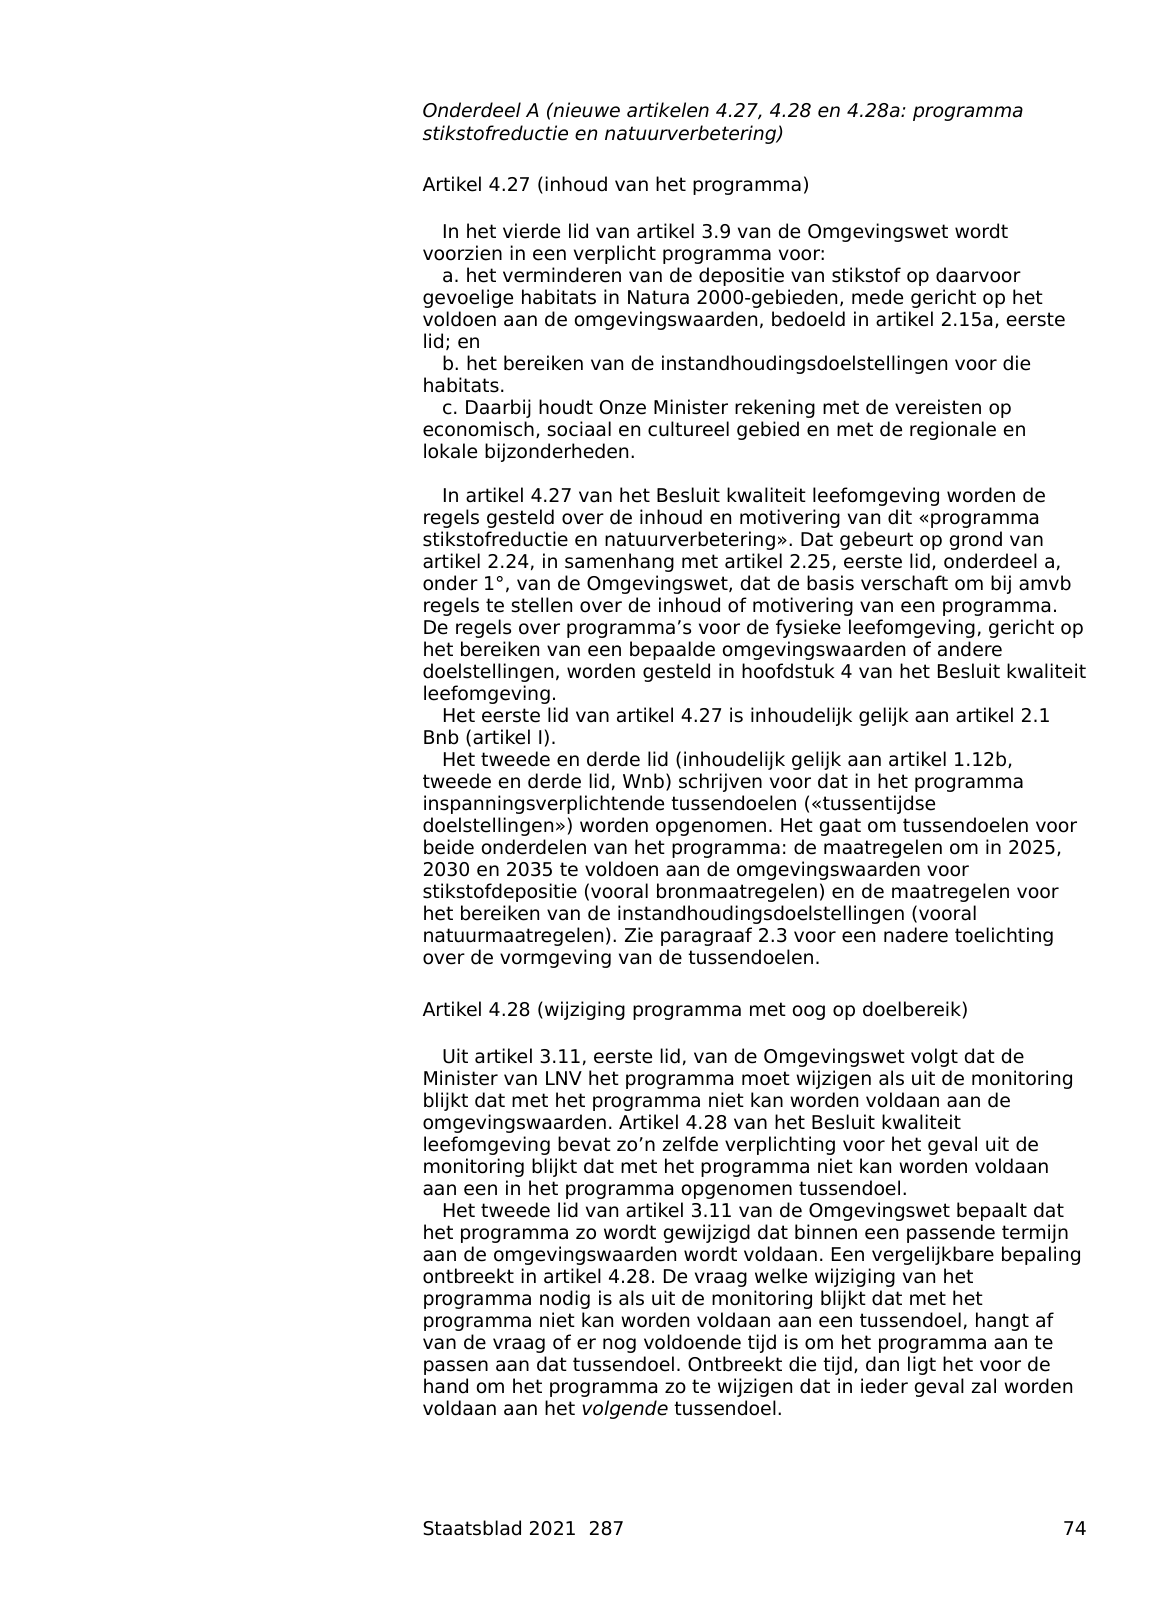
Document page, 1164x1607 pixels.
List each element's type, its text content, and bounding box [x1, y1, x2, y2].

text c. Daarbij houdt Onze Minister rekening met de vereisten op economisch, sociaal en cultureel gebied en met de regionale en lokale bijzonderheden. [422, 397, 1087, 463]
text In artikel 4.27 van het Besluit kwaliteit leefomgeving worden de regels gesteld over de inhoud en motivering van dit «programma stikstofreductie en natuurverbetering». Dat gebeurt op grond van artikel 2.24, in samenhang met artikel 2.25, eerste lid, onderdeel a, onder 1°, van de Omgevingswet, dat de basis verschaft om bij amvb regels te stellen over de inhoud of motivering van een programma. De regels over programma’s voor de fysieke leefomgeving, gericht op het bereiken van een bepaalde omgevingswaarden of andere doelstellingen, worden gesteld in hoofdstuk 4 van het Besluit kwaliteit leefomgeving. [422, 485, 1087, 705]
text In het vierde lid van artikel 3.9 van de Omgevingswet wordt voorzien in een verplicht programma voor: [422, 221, 1087, 265]
subtitle Onderdeel A (nieuwe artikelen 4.27, 4.28 en 4.28a: programma stikstofreductie en natuurverbetering) [422, 100, 1087, 144]
text Het tweede en derde lid (inhoudelijk gelijk aan artikel 1.12b, tweede en derde lid, Wnb) schrijven voor dat in het programma inspanningsverplichtende tussendoelen («tussentijdse doelstellingen») worden opgenomen. Het gaat om tussendoelen voor beide onderdelen van het programma: de maatregelen om in 2025, 2030 en 2035 te voldoen aan de omgevingswaarden voor stikstofdepositie (vooral bronmaatregelen) en de maatregelen voor het bereiken van de instandhoudingsdoelstellingen (vooral natuurmaatregelen). Zie paragraaf 2.3 voor een nadere toelichting over de vormgeving van de tussendoelen. [422, 749, 1087, 969]
subtitle Artikel 4.28 (wijziging programma met oog op doelbereik) [422, 999, 1087, 1021]
text b. het bereiken van de instandhoudingsdoelstellingen voor die habitats. [422, 353, 1087, 397]
subtitle Artikel 4.27 (inhoud van het programma) [422, 174, 1087, 196]
text Uit artikel 3.11, eerste lid, van de Omgevingswet volgt dat de Minister van LNV het programma moet wijzigen als uit de monitoring blijkt dat met het programma niet kan worden voldaan aan de omgevingswaarden. Artikel 4.28 van het Besluit kwaliteit leefomgeving bevat zo’n zelfde verplichting voor het geval uit de monitoring blijkt dat met het programma niet kan worden voldaan aan een in het programma opgenomen tussendoel. [422, 1046, 1087, 1200]
text Het tweede lid van artikel 3.11 van de Omgevingswet bepaalt dat het programma zo wordt gewijzigd dat binnen een passende termijn aan de omgevingswaarden wordt voldaan. Een vergelijkbare bepaling ontbreekt in artikel 4.28. De vraag welke wijziging van het programma nodig is als uit de monitoring blijkt dat met het programma niet kan worden voldaan aan een tussendoel, hangt af van de vraag of er nog voldoende tijd is om het programma aan te passen aan dat tussendoel. Ontbreekt die tijd, dan ligt het voor de hand om het programma zo te wijzigen dat in ieder geval zal worden voldaan aan het volgende tussendoel. [422, 1200, 1087, 1419]
text a. het verminderen van de depositie van stikstof op daarvoor gevoelige habitats in Natura 2000-gebieden, mede gericht op het voldoen aan de omgevingswaarden, bedoeld in artikel 2.15a, eerste lid; en [422, 265, 1087, 353]
text Het eerste lid van artikel 4.27 is inhoudelijk gelijk aan artikel 2.1 Bnb (artikel I). [422, 705, 1087, 749]
